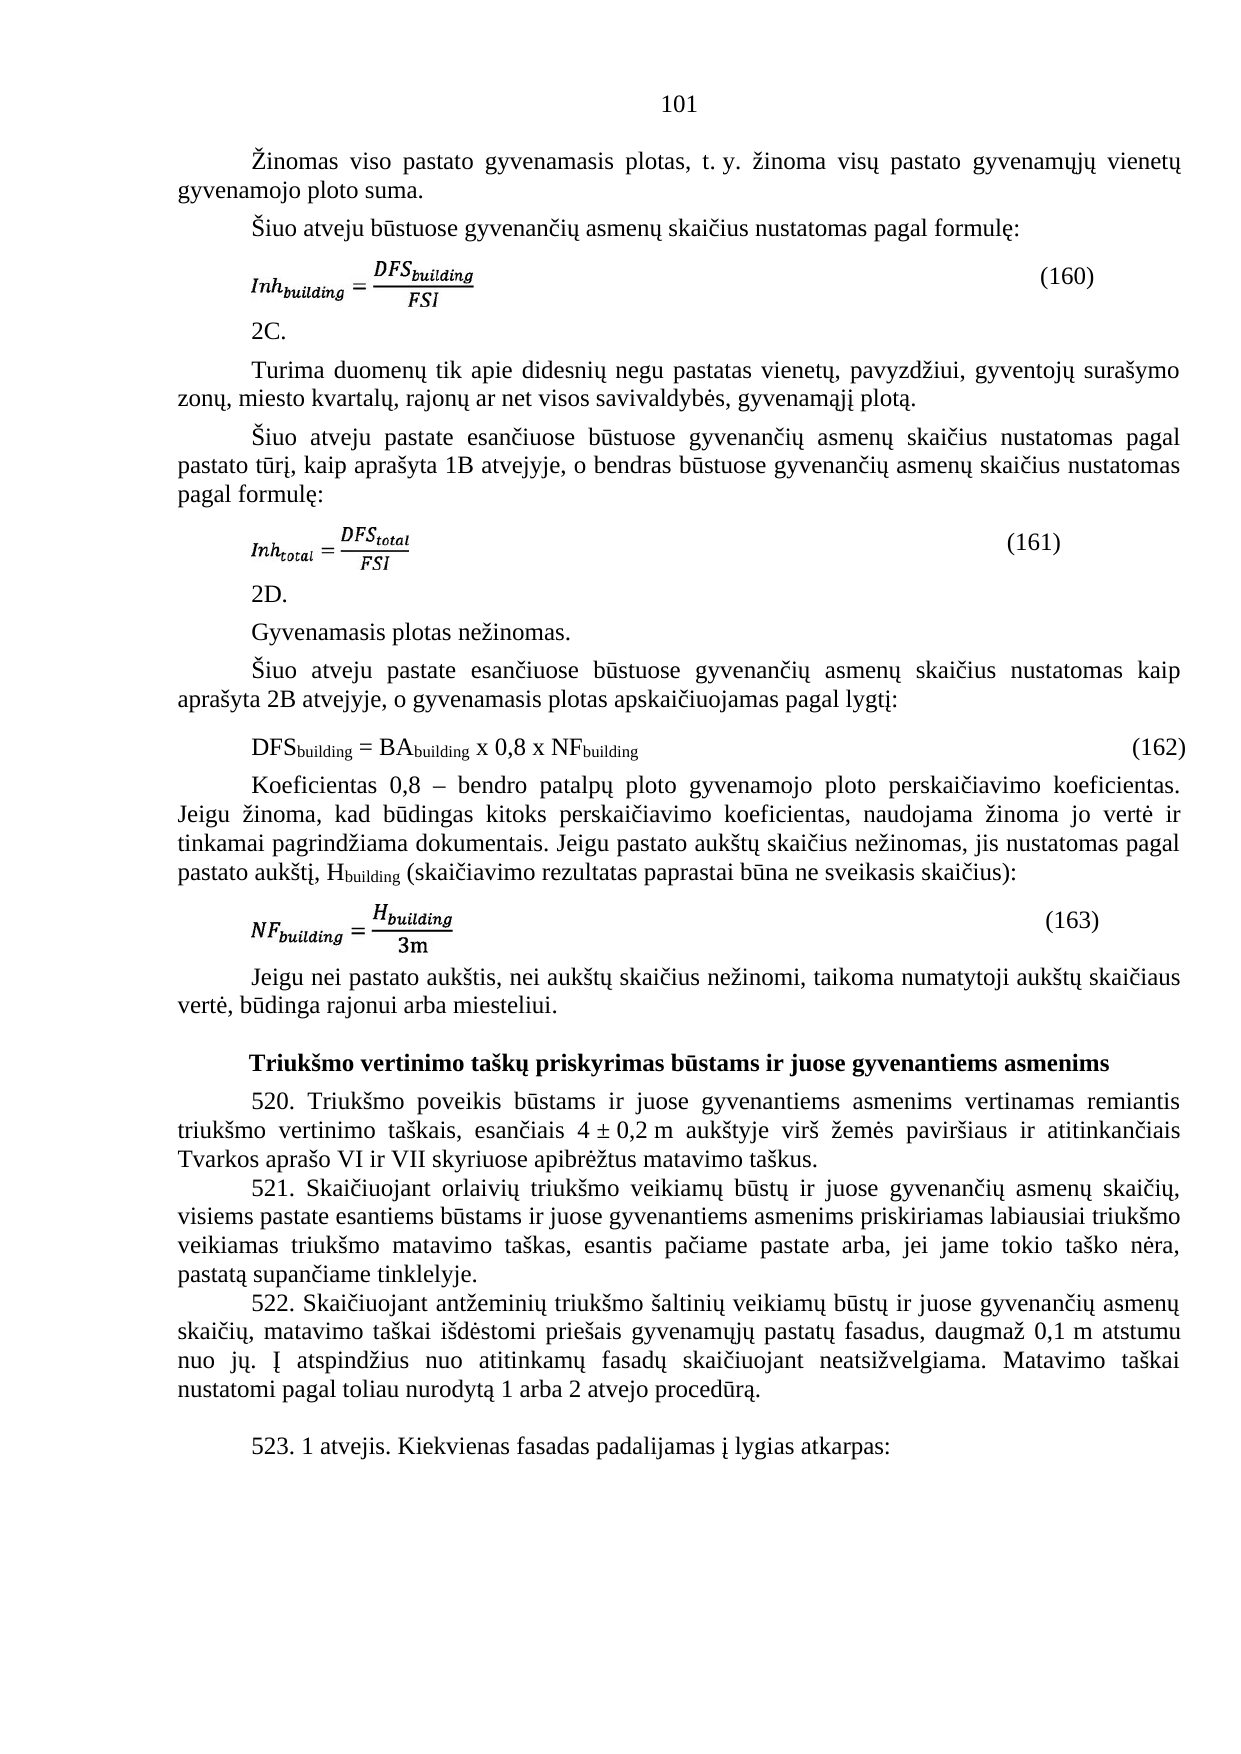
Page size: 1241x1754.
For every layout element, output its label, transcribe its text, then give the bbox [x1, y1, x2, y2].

table_header DFSbuilding = BAbuilding x 0,8 x NFbuilding [251, 723, 1132, 761]
text Triukšmo vertinimo taškų priskyrimas būstams ir juose gyvenantiems asmenims [177, 1048, 1181, 1077]
table_header (160) [1034, 252, 1240, 307]
text Gyvenamasis plotas nežinomas. [177, 617, 1181, 646]
text Jeigu nei pastato aukštis, nei aukštų skaičius nežinomi, taikoma numatytoji aukštų skaičiaus vertė, būdinga rajonui arba miesteliui. [177, 962, 1181, 1019]
text 520. Triukšmo poveikis būstams ir juose gyvenantiems asmenims vertinamas remiantis triukšmo vertinimo taškais, esančiais 4 ± 0,2 m aukštyje virš žemės paviršiaus ir atitinkančiais Tvarkos aprašo VI ir VII skyriuose apibrėžtus matavimo taškus. [177, 1086, 1181, 1173]
text Turima duomenų tik apie didesnių negu pastatas vienetų, pavyzdžiui, gyventojų surašymo zonų, miesto kvartalų, rajonų ar net visos savivaldybės, gyvenamąjį plotą. [177, 355, 1181, 412]
table_header [251, 895, 1045, 952]
text Šiuo atveju pastate esančiuose būstuose gyvenančių asmenų skaičius nustatomas kaip aprašyta 2B atvejyje, o gyvenamasis plotas apskaičiuojamas pagal lygtį: [177, 656, 1181, 713]
table_header [251, 252, 1033, 307]
table_header (163) [1045, 895, 1240, 952]
table_header (161) [1000, 518, 1240, 569]
text 2D. [177, 579, 1181, 608]
text Koeficientas 0,8 – bendro patalpų ploto gyvenamojo ploto perskaičiavimo koeficientas. Jeigu žinoma, kad būdingas kitoks perskaičiavimo koeficientas, naudojama žinoma jo vertė ir tinkamai pagrindžiama dokumentais. Jeigu pastato aukštų skaičius nežinomas, jis nustatomas pagal pastato aukštį, Hbuilding (skaičiavimo rezultatas paprastai būna ne sveikasis skaičius): [177, 771, 1181, 886]
text 2C. [177, 316, 1181, 345]
text Šiuo atveju būstuose gyvenančių asmenų skaičius nustatomas pagal formulę: [177, 213, 1181, 242]
text 522. Skaičiuojant antžeminių triukšmo šaltinių veikiamų būstų ir juose gyvenančių asmenų skaičių, matavimo taškai išdėstomi priešais gyvenamųjų pastatų fasadus, daugmaž 0,1 m atstumu nuo jų. Į atspindžius nuo atitinkamų fasadų skaičiuojant neatsižvelgiama. Matavimo taškai nustatomi pagal toliau nurodytą 1 arba 2 atvejo procedūrą. [177, 1288, 1181, 1403]
text 523. 1 atvejis. Kiekvienas fasadas padalijamas į lygias atkarpas: [177, 1431, 1181, 1460]
text Šiuo atveju pastate esančiuose būstuose gyvenančių asmenų skaičius nustatomas pagal pastato tūrį, kaip aprašyta 1B atvejyje, o bendras būstuose gyvenančių asmenų skaičius nustatomas pagal formulę: [177, 422, 1181, 508]
table_header (162) [1132, 723, 1240, 761]
text Žinomas viso pastato gyvenamasis plotas, t. y. žinoma visų pastato gyvenamųjų vienetų gyvenamojo ploto suma. [177, 146, 1181, 204]
text 521. Skaičiuojant orlaivių triukšmo veikiamų būstų ir juose gyvenančių asmenų skaičių, visiems pastate esantiems būstams ir juose gyvenantiems asmenims priskiriamas labiausiai triukšmo veikiamas triukšmo matavimo taškas, esantis pačiame pastate arba, jei jame tokio taško nėra, pastatą supančiame tinklelyje. [177, 1173, 1181, 1288]
table_header [251, 518, 1000, 569]
